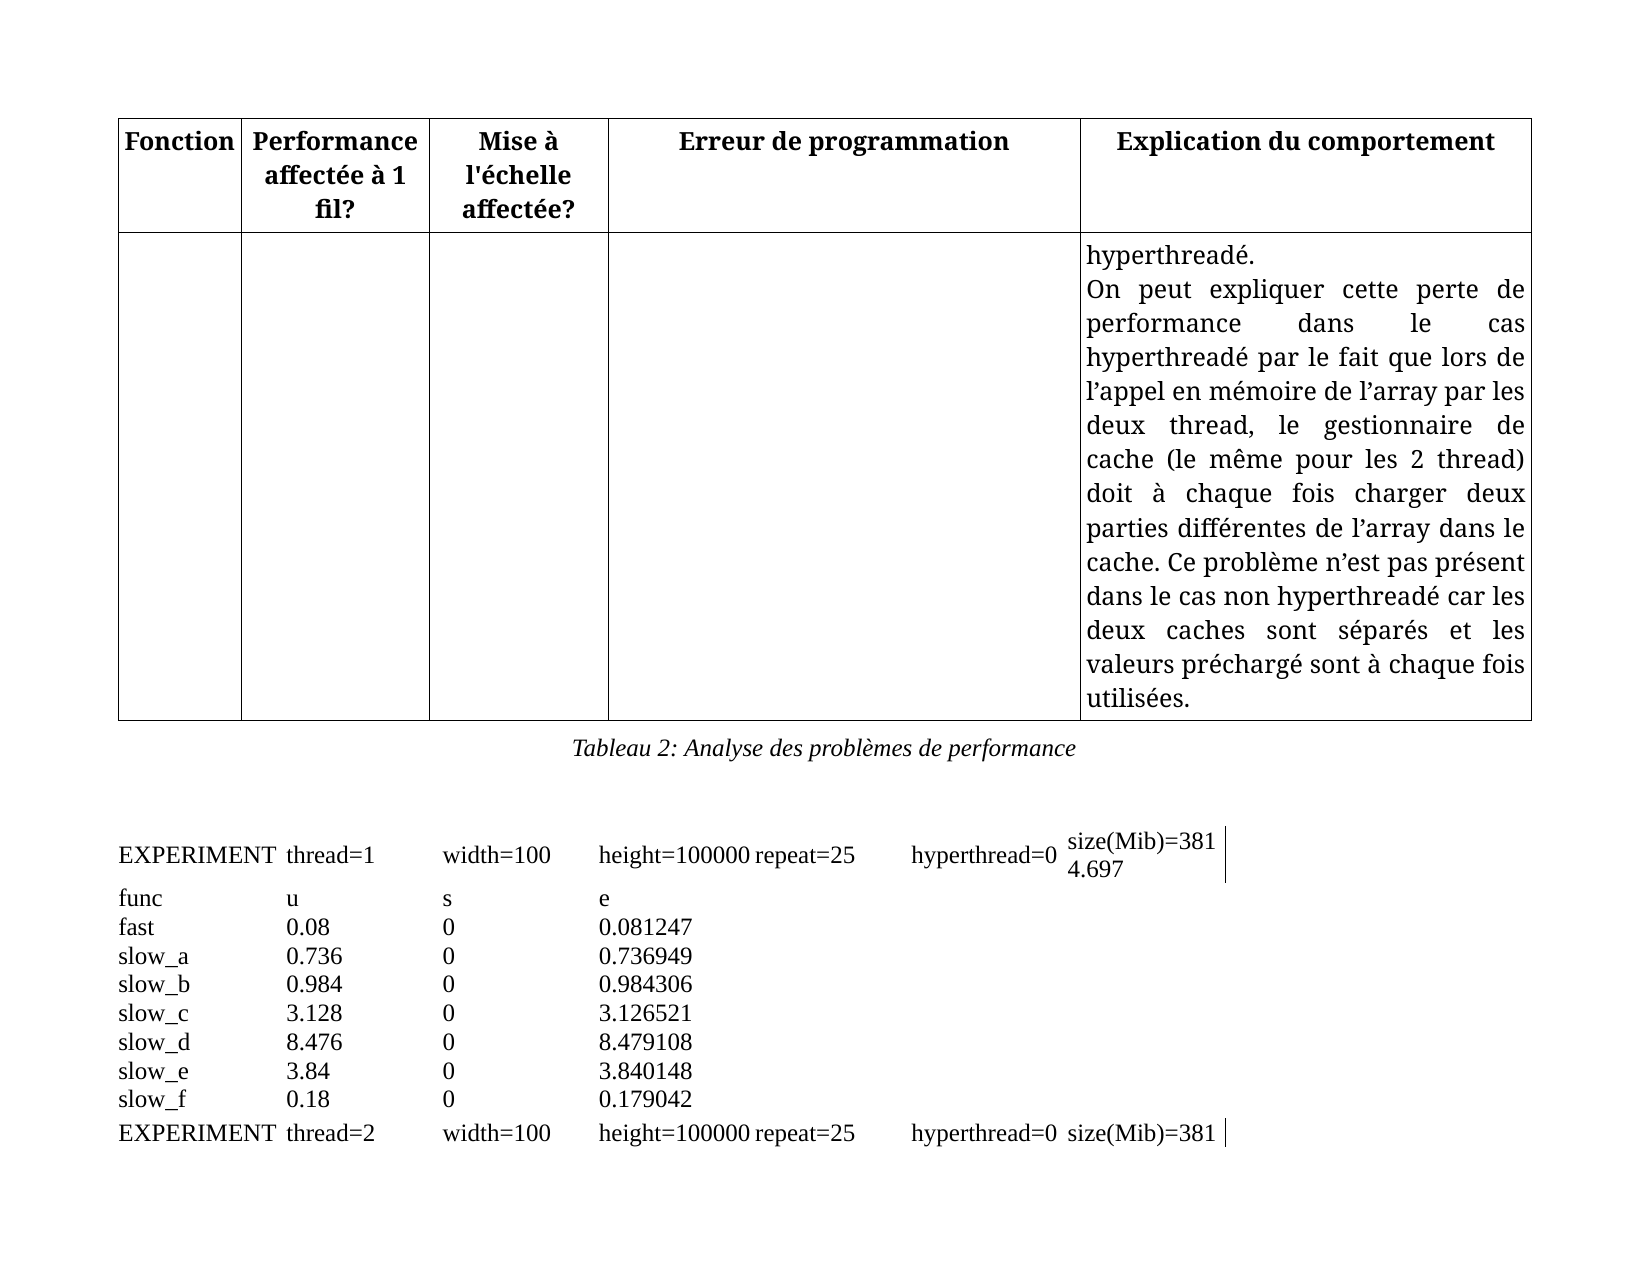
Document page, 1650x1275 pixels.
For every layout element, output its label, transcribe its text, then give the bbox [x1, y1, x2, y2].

table_cell [443, 1113, 599, 1118]
table_cell 0.08 [286, 912, 442, 941]
table_cell [911, 941, 1067, 969]
table_cell [755, 1056, 911, 1084]
table_cell 0.18 [286, 1085, 442, 1113]
table_header Mise à l'échelle affectée? [430, 119, 608, 232]
table_cell EXPERIMENT [118, 1118, 286, 1147]
table_cell [911, 1056, 1067, 1084]
table_cell repeat=25 [755, 1118, 911, 1147]
table_cell u [286, 883, 442, 912]
table_cell [755, 970, 911, 998]
table_header height=100000 [599, 826, 755, 883]
table_cell 8.479108 [599, 1027, 755, 1056]
table_cell 0 [443, 941, 599, 969]
table_cell slow_e [118, 1056, 286, 1084]
table_cell [1068, 1027, 1225, 1056]
table_cell [599, 1113, 755, 1118]
table_cell 0.984 [286, 970, 442, 998]
table_header Fonction [119, 119, 241, 232]
table_cell 3.840148 [599, 1056, 755, 1084]
table_cell slow_d [118, 1027, 286, 1056]
table_cell slow_b [118, 970, 286, 998]
table_cell 3.128 [286, 998, 442, 1027]
table_header Performance affectée à 1 fil? [242, 119, 429, 232]
table_cell [911, 912, 1067, 941]
table_cell [609, 233, 1080, 720]
table_header EXPERIMENT [118, 826, 286, 883]
table_cell slow_a [118, 941, 286, 969]
table_header thread=1 [286, 826, 442, 883]
table_cell thread=2 [286, 1118, 442, 1147]
table_cell [755, 1027, 911, 1056]
table_cell slow_f [118, 1085, 286, 1113]
table_cell [242, 233, 429, 720]
table_header repeat=25 [755, 826, 911, 883]
table_cell hyperthreadé. On peut expliquer cette perte de performance dans le cas hyperthreadé par le fait que lors de l’appel en mémoire de l’array par les deux thread, le gestionnaire de cache (le même pour les 2 thread) doit à chaque fois charger deux parties différentes de l’array dans le cache. Ce problème n’est pas présent dans le cas non hyperthreadé car les deux caches sont séparés et les valeurs préchargé sont à chaque fois utilisées. [1081, 233, 1531, 720]
table_header hyperthread=0 [911, 826, 1067, 883]
table_cell [911, 1113, 1067, 1118]
table_cell 0.081247 [599, 912, 755, 941]
table_cell [1068, 941, 1225, 969]
table_cell width=100 [443, 1118, 599, 1147]
table_cell 0 [443, 1085, 599, 1113]
table_cell [119, 233, 241, 720]
table_cell 0.984306 [599, 970, 755, 998]
table_cell slow_c [118, 998, 286, 1027]
table_header Explication du comportement [1081, 119, 1531, 232]
table_header width=100 [443, 826, 599, 883]
table_cell 0 [443, 998, 599, 1027]
table_cell [1068, 970, 1225, 998]
table_cell 0.179042 [599, 1085, 755, 1113]
table_cell 0 [443, 1027, 599, 1056]
table_cell [911, 970, 1067, 998]
table_cell [1068, 1113, 1225, 1118]
table_cell [1068, 1056, 1225, 1084]
table_cell height=100000 [599, 1118, 755, 1147]
text Tableau 2: Analyse des problèmes de performance [118, 733, 1532, 762]
table_header size(Mib)=3814.697 [1068, 826, 1225, 883]
table_cell 0.736949 [599, 941, 755, 969]
table_cell [755, 1113, 911, 1118]
table_cell [1068, 1085, 1225, 1113]
table_cell [755, 998, 911, 1027]
table_cell 3.84 [286, 1056, 442, 1084]
table_cell 0 [443, 970, 599, 998]
table_cell e [599, 883, 755, 912]
table_cell [911, 1027, 1067, 1056]
table_cell [1068, 912, 1225, 941]
table_cell [911, 998, 1067, 1027]
table_cell hyperthread=0 [911, 1118, 1067, 1147]
table_cell [911, 883, 1067, 912]
table_cell [755, 912, 911, 941]
table_cell [286, 1113, 442, 1118]
table_cell [1068, 883, 1225, 912]
table_cell fast [118, 912, 286, 941]
table_cell [755, 1085, 911, 1113]
table_header Erreur de programmation [609, 119, 1080, 232]
table_cell 0 [443, 912, 599, 941]
table_cell [755, 941, 911, 969]
table_cell [430, 233, 608, 720]
table_cell 0 [443, 1056, 599, 1084]
table_cell [755, 883, 911, 912]
table_cell size(Mib)=381 [1068, 1118, 1225, 1147]
table_cell 0.736 [286, 941, 442, 969]
table_cell s [443, 883, 599, 912]
table_cell [1068, 998, 1225, 1027]
table_cell func [118, 883, 286, 912]
table_cell [118, 1113, 286, 1118]
table_cell 3.126521 [599, 998, 755, 1027]
table_cell 8.476 [286, 1027, 442, 1056]
table_cell [911, 1085, 1067, 1113]
